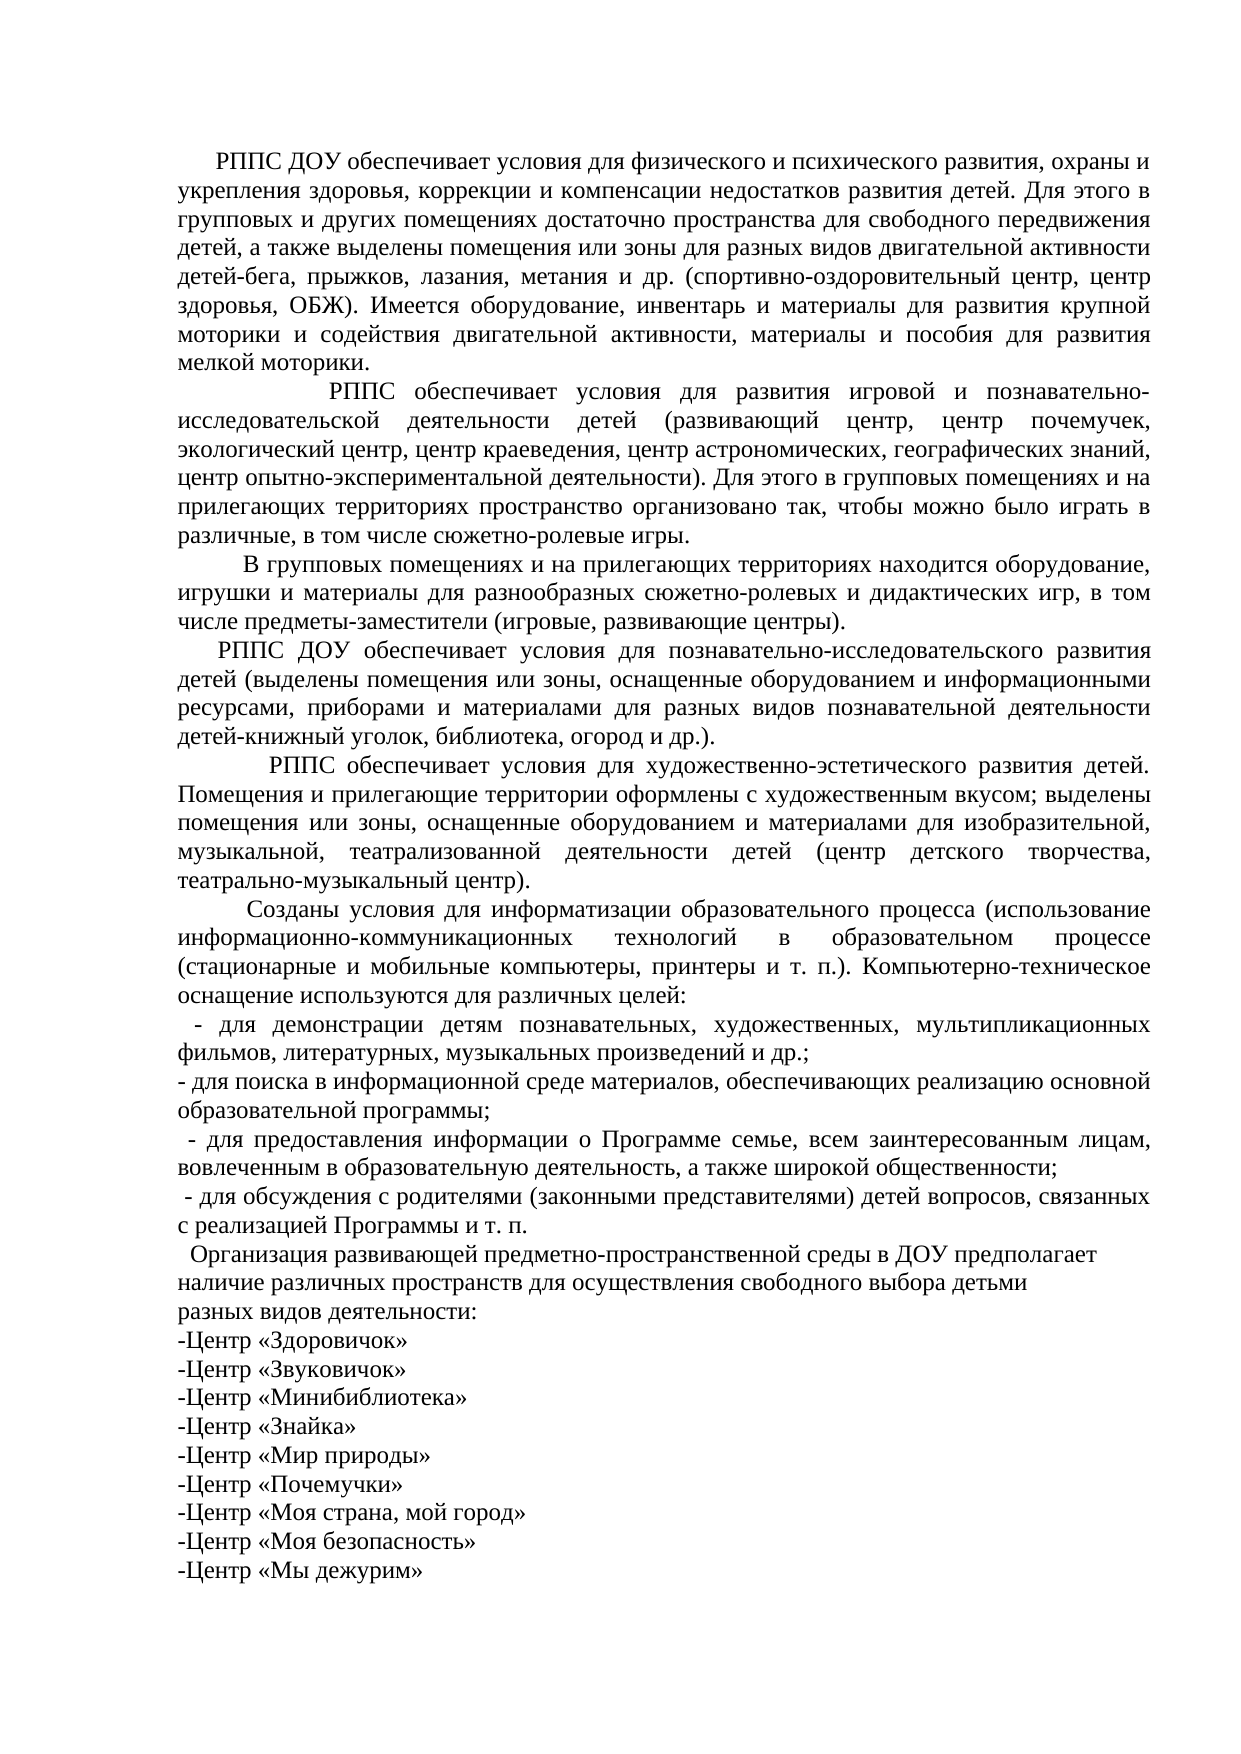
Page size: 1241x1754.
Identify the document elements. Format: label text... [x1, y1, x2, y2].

text -Центр «Мир природы» [177, 1440, 1152, 1469]
text -Центр «Звуковичок» [177, 1354, 1152, 1382]
text -Центр «Мы дежурим» [177, 1555, 1152, 1584]
text -Центр «Знайка» [177, 1411, 1152, 1440]
text -Центр «Моя безопасность» [177, 1526, 1152, 1555]
text разных видов деятельности: [177, 1296, 1152, 1325]
text РППС ДОУ обеспечивает условия для познавательно-исследовательского развития детей (выделены помещения или зоны, оснащенные оборудованием и информационными ресурсами, приборами и материалами для разных видов познавательной деятельности детей-книжный уголок, библиотека, огород и др.). [177, 635, 1152, 750]
text -Центр «Почемучки» [177, 1469, 1152, 1497]
text РППС обеспечивает условия для художественно-эстетического развития детей. Помещения и прилегающие территории оформлены с художественным вкусом; выделены помещения или зоны, оснащенные оборудованием и материалами для изобразительной, музыкальной, театрализованной деятельности детей (центр детского творчества, театрально-музыкальный центр). [177, 750, 1152, 894]
text - для демонстрации детям познавательных, художественных, мультипликационных фильмов, литературных, музыкальных произведений и др.; [177, 1009, 1152, 1066]
text -Центр «Моя страна, мой город» [177, 1497, 1152, 1526]
text РППС ДОУ обеспечивает условия для физического и психического развития, охраны и укрепления здоровья, коррекции и компенсации недостатков развития детей. Для этого в групповых и других помещениях достаточно пространства для свободного передвижения детей, а также выделены помещения или зоны для разных видов двигательной активности детей-бега, прыжков, лазания, метания и др. (спортивно-оздоровительный центр, центр здоровья, ОБЖ). Имеется оборудование, инвентарь и материалы для развития крупной моторики и содействия двигательной активности, материалы и пособия для развития мелкой моторики. [177, 146, 1152, 376]
text В групповых помещениях и на прилегающих территориях находится оборудование, игрушки и материалы для разнообразных сюжетно-ролевых и дидактических игр, в том числе предметы-заместители (игровые, развивающие центры). [177, 549, 1152, 635]
text Организация развивающей предметно-пространственной среды в ДОУ предполагает [177, 1239, 1152, 1267]
text -Центр «Здоровичок» [177, 1325, 1152, 1354]
text Созданы условия для информатизации образовательного процесса (использование информационно-коммуникационных технологий в образовательном процессе (стационарные и мобильные компьютеры, принтеры и т. п.). Компьютерно-техническое оснащение используются для различных целей: [177, 894, 1152, 1009]
text - для предоставления информации о Программе семье, всем заинтересованным лицам, вовлеченным в образовательную деятельность, а также широкой общественности; [177, 1124, 1152, 1181]
text -Центр «Минибиблиотека» [177, 1382, 1152, 1411]
text РППС обеспечивает условия для развития игровой и познавательно- исследовательской деятельности детей (развивающий центр, центр почемучек, экологический центр, центр краеведения, центр астрономических, географических знаний, центр опытно-экспериментальной деятельности). Для этого в групповых помещениях и на прилегающих территориях пространство организовано так, чтобы можно было играть в различные, в том числе сюжетно-ролевые игры. [177, 376, 1152, 549]
text наличие различных пространств для осуществления свободного выбора детьми [177, 1267, 1152, 1296]
text - для поиска в информационной среде материалов, обеспечивающих реализацию основной образовательной программы; [177, 1066, 1152, 1124]
text - для обсуждения с родителями (законными представителями) детей вопросов, связанных с реализацией Программы и т. п. [177, 1181, 1152, 1239]
